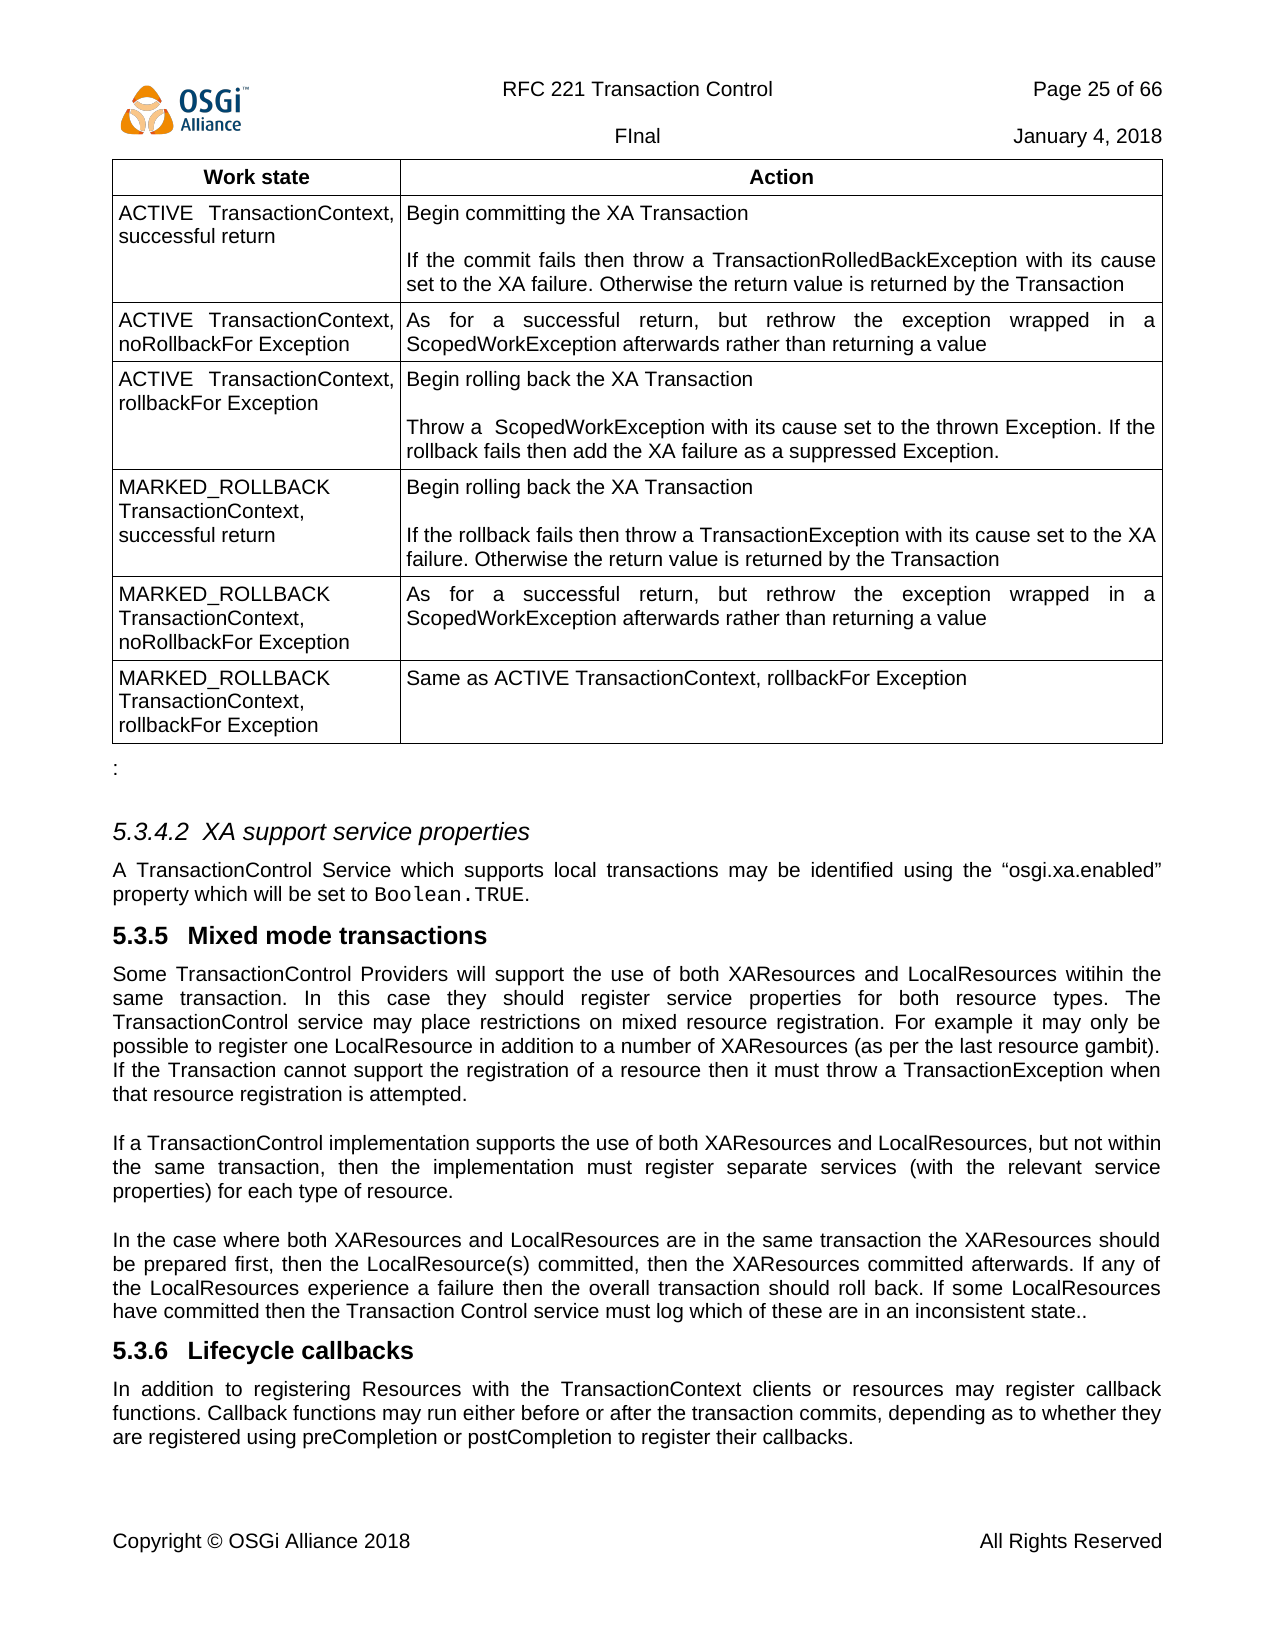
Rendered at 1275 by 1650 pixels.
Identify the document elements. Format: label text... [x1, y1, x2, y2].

table_cell As for a successful return, but rethrow the exception wrapped in a ScopedWorkException afterwards rather than returning a value [401, 577, 1162, 659]
text A TransactionControl Service which supports local transactions may be identified using the “osgi.xa.enabled” property which will be set to Boolean.TRUE. [112, 858, 1162, 908]
text In addition to registering Resources with the TransactionContext clients or resources may register callback functions. Callback functions may run either before or after the transaction commits, depending as to whether they are registered using preCompletion or postCompletion to register their callbacks. [112, 1377, 1162, 1449]
table_cell ACTIVE TransactionContext, rollbackFor Exception [113, 362, 400, 469]
table_cell MARKED_ROLLBACK TransactionContext, rollbackFor Exception [113, 661, 400, 743]
table_cell MARKED_ROLLBACK TransactionContext, noRollbackFor Exception [113, 577, 400, 659]
text If a TransactionControl implementation supports the use of both XAResources and LocalResources, but not within the same transaction, then the implementation must register separate services (with the relevant service properties) for each type of resource. [112, 1131, 1162, 1202]
text In the case where both XAResources and LocalResources are in the same transaction the XAResources should be prepared first, then the LocalResource(s) committed, then the XAResources committed afterwards. If any of the LocalResources experience a failure then the overall transaction should roll back. If some LocalResources have committed then the Transaction Control service must log which of these are in an inconsistent state.. [112, 1227, 1162, 1323]
table_cell Same as ACTIVE TransactionContext, rollbackFor Exception [401, 661, 1162, 743]
table_header Action [401, 160, 1162, 194]
table_cell Begin rolling back the XA Transaction If the rollback fails then throw a TransactionException with its cause set to the XA failure. Otherwise the return value is returned by the Transaction [401, 470, 1162, 576]
text Some TransactionControl Providers will support the use of both XAResources and LocalResources witihin the same transaction. In this case they should register service properties for both resource types. The TransactionControl service may place restrictions on mixed resource registration. For example it may only be possible to register one LocalResource in addition to a number of XAResources (as per the last resource gambit). If the Transaction cannot support the registration of a resource then it must throw a TransactionException when that resource registration is attempted. [112, 962, 1162, 1106]
table_header Work state [113, 160, 400, 194]
text : [112, 756, 1162, 779]
picture [113, 78, 257, 142]
table_cell Begin committing the XA Transaction If the commit fails then throw a TransactionRolledBackException with its cause set to the XA failure. Otherwise the return value is returned by the Transaction [401, 196, 1162, 302]
table_cell As for a successful return, but rethrow the exception wrapped in a ScopedWorkException afterwards rather than returning a value [401, 303, 1162, 361]
subtitle XA support service properties [112, 817, 1162, 846]
table_cell ACTIVE TransactionContext, noRollbackFor Exception [113, 303, 400, 361]
table_cell ACTIVE TransactionContext, successful return [113, 196, 400, 302]
subtitle Mixed mode transactions [112, 921, 1162, 949]
subtitle Lifecycle callbacks [112, 1336, 1162, 1364]
table_cell Begin rolling back the XA Transaction Throw a ScopedWorkException with its cause set to the thrown Exception. If the rollback fails then add the XA failure as a suppressed Exception. [401, 362, 1162, 469]
table_cell MARKED_ROLLBACK TransactionContext, successful return [113, 470, 400, 576]
